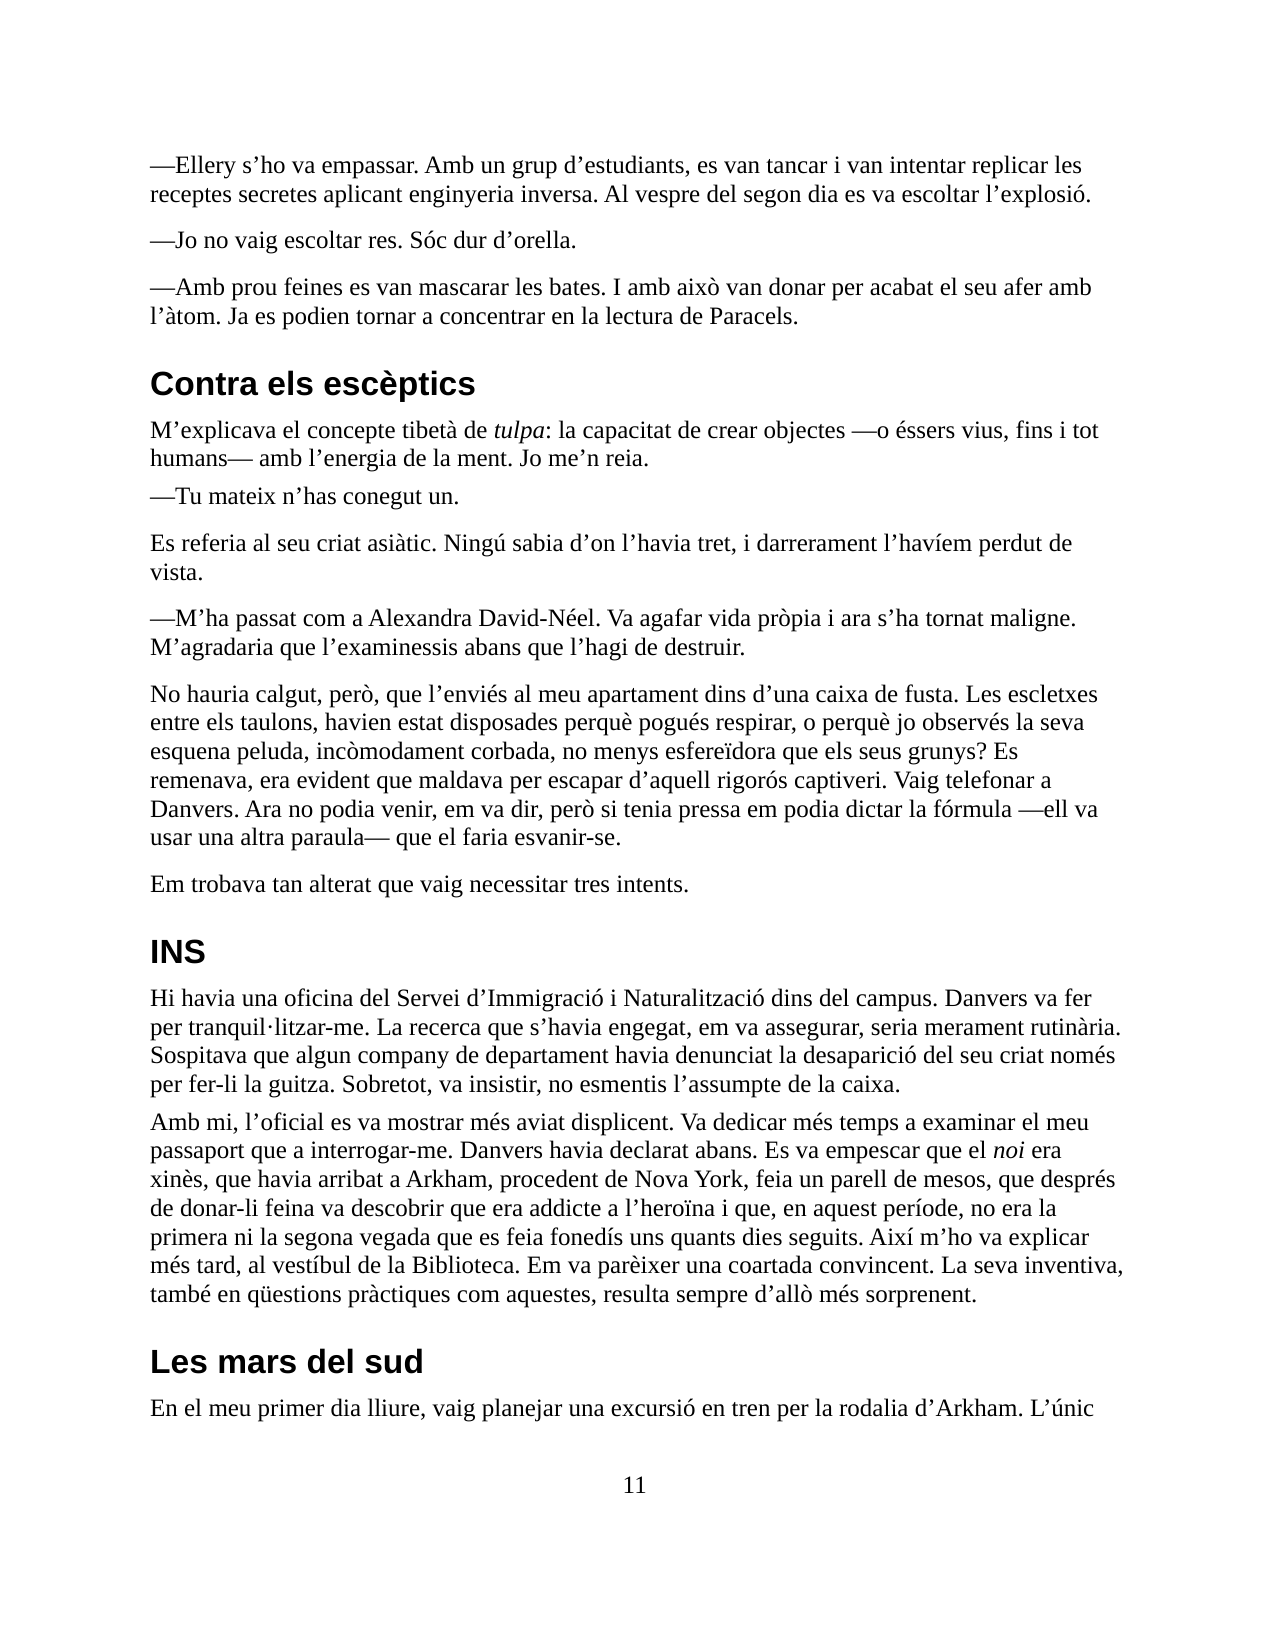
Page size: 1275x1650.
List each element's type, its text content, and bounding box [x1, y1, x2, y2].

subtitle Les mars del sud [150, 1342, 1125, 1381]
text —Amb prou feines es van mascarar les bates. I amb això van donar per acabat el seu afer amb l’àtom. Ja es podien tornar a concentrar en la lectura de Paracels. [150, 272, 1125, 329]
text Em trobava tan alterat que vaig necessitar tres intents. [150, 869, 1125, 898]
subtitle Contra els escèptics [150, 363, 1125, 402]
text En el meu primer dia lliure, vaig planejar una excursió en tren per la rodalia d’Arkham. L’únic [150, 1393, 1125, 1422]
text —Tu mateix n’has conegut un. [150, 481, 1125, 510]
text —M’ha passat com a Alexandra David-Néel. Va agafar vida pròpia i ara s’ha tornat maligne. M’agradaria que l’examinessis abans que l’hagi de destruir. [150, 603, 1125, 661]
text —Ellery s’ho va empassar. Amb un grup d’estudiants, es van tancar i van intentar replicar les receptes secretes aplicant enginyeria inversa. Al vespre del segon dia es va escoltar l’explosió. [150, 150, 1125, 207]
text Hi havia una oficina del Servei d’Immigració i Naturalització dins del campus. Danvers va fer per tranquil·litzar-me. La recerca que s’havia engegat, em va assegurar, seria merament rutinària. Sospitava que algun company de departament havia denunciat la desaparició del seu criat només per fer-li la guitza. Sobretot, va insistir, no esmentis l’assumpte de la caixa. [150, 983, 1125, 1098]
text Amb mi, l’oficial es va mostrar més aviat displicent. Va dedicar més temps a examinar el meu passaport que a interrogar-me. Danvers havia declarat abans. Es va empescar que el noi era xinès, que havia arribat a Arkham, procedent de Nova York, feia un parell de mesos, que després de donar-li feina va descobrir que era addicte a l’heroïna i que, en aquest període, no era la primera ni la segona vegada que es feia fonedís uns quants dies seguits. Així m’ho va explicar més tard, al vestíbul de la Biblioteca. Em va parèixer una coartada convincent. La seva inventiva, també en qüestions pràctiques com aquestes, resulta sempre d’allò més sorprenent. [150, 1107, 1125, 1308]
text Es referia al seu criat asiàtic. Ningú sabia d’on l’havia tret, i darrerament l’havíem perdut de vista. [150, 528, 1125, 585]
subtitle INS [150, 932, 1125, 970]
text M’explicava el concepte tibetà de tulpa: la capacitat de crear objectes —o éssers vius, fins i tot humans— amb l’energia de la ment. Jo me’n reia. [150, 415, 1125, 472]
text —Jo no vaig escoltar res. Sóc dur d’orella. [150, 225, 1125, 254]
text No hauria calgut, però, que l’enviés al meu apartament dins d’una caixa de fusta. Les escletxes entre els taulons, havien estat disposades perquè pogués respirar, o perquè jo observés la seva esquena peluda, incòmodament corbada, no menys esfereïdora que els seus grunys? Es remenava, era evident que maldava per escapar d’aquell rigorós captiveri. Vaig telefonar a Danvers. Ara no podia venir, em va dir, però si tenia pressa em podia dictar la fórmula —ell va usar una altra paraula— que el faria esvanir-se. [150, 679, 1125, 851]
